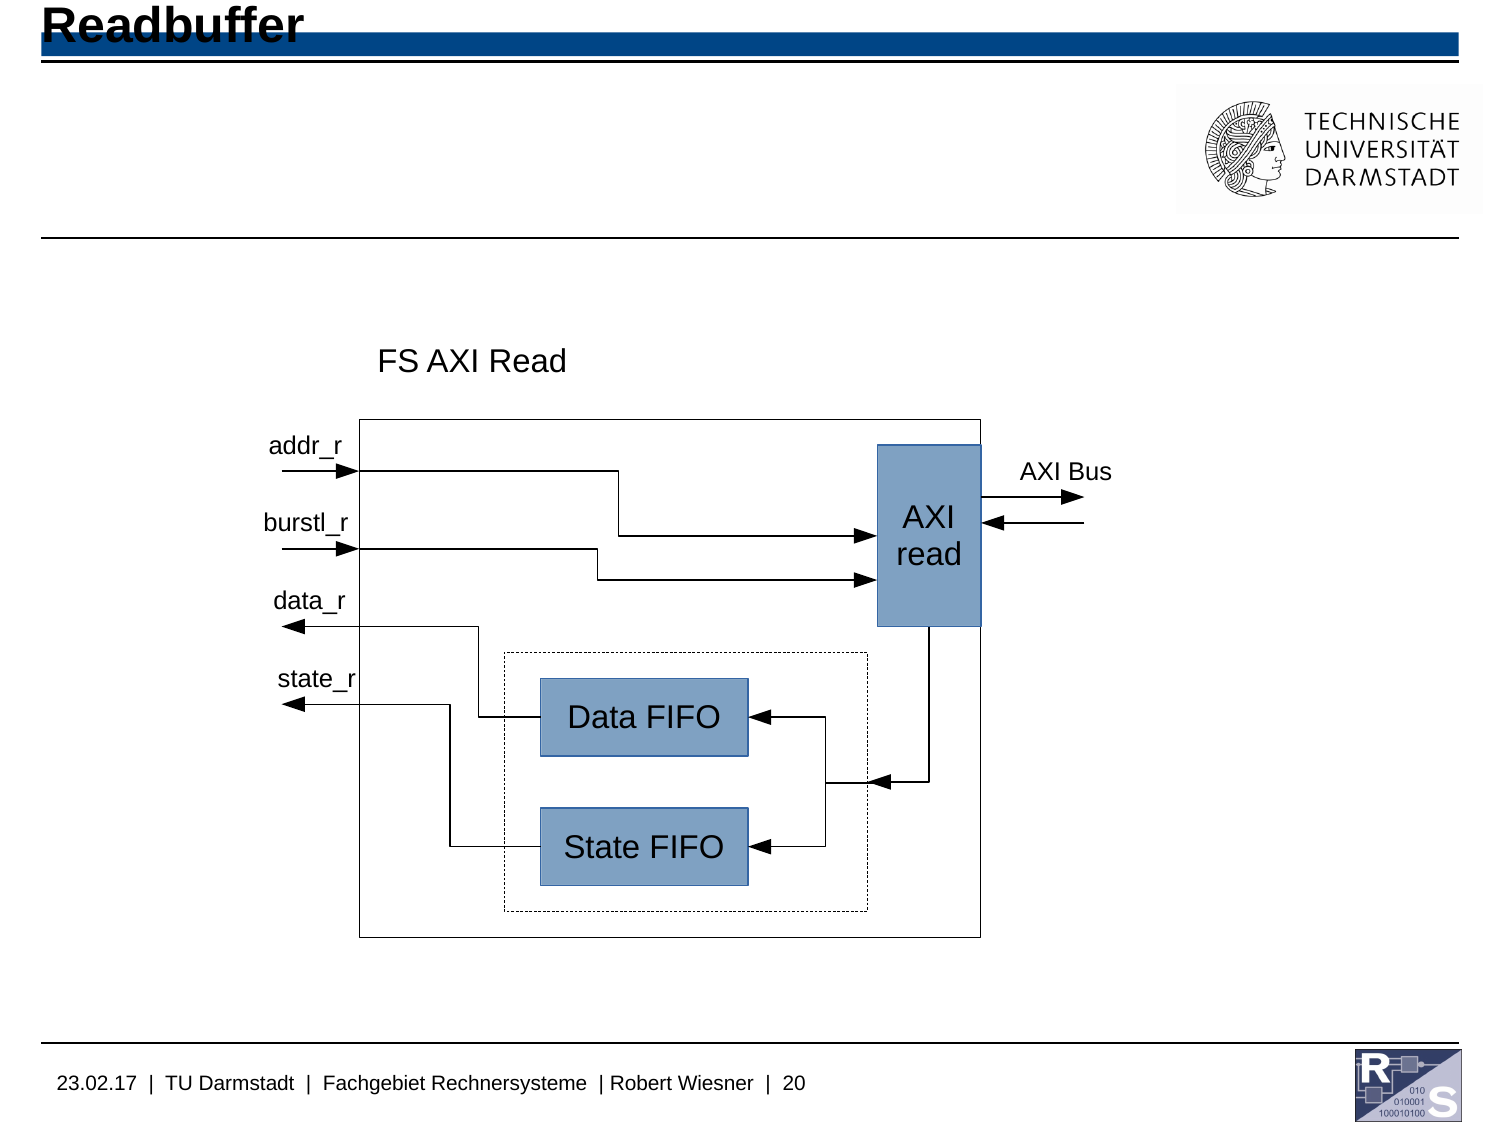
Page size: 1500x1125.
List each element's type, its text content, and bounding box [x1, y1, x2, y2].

picture [1355, 1049, 1462, 1122]
title Readbuffer [41, 0, 1131, 128]
picture [203, 263, 1293, 1032]
